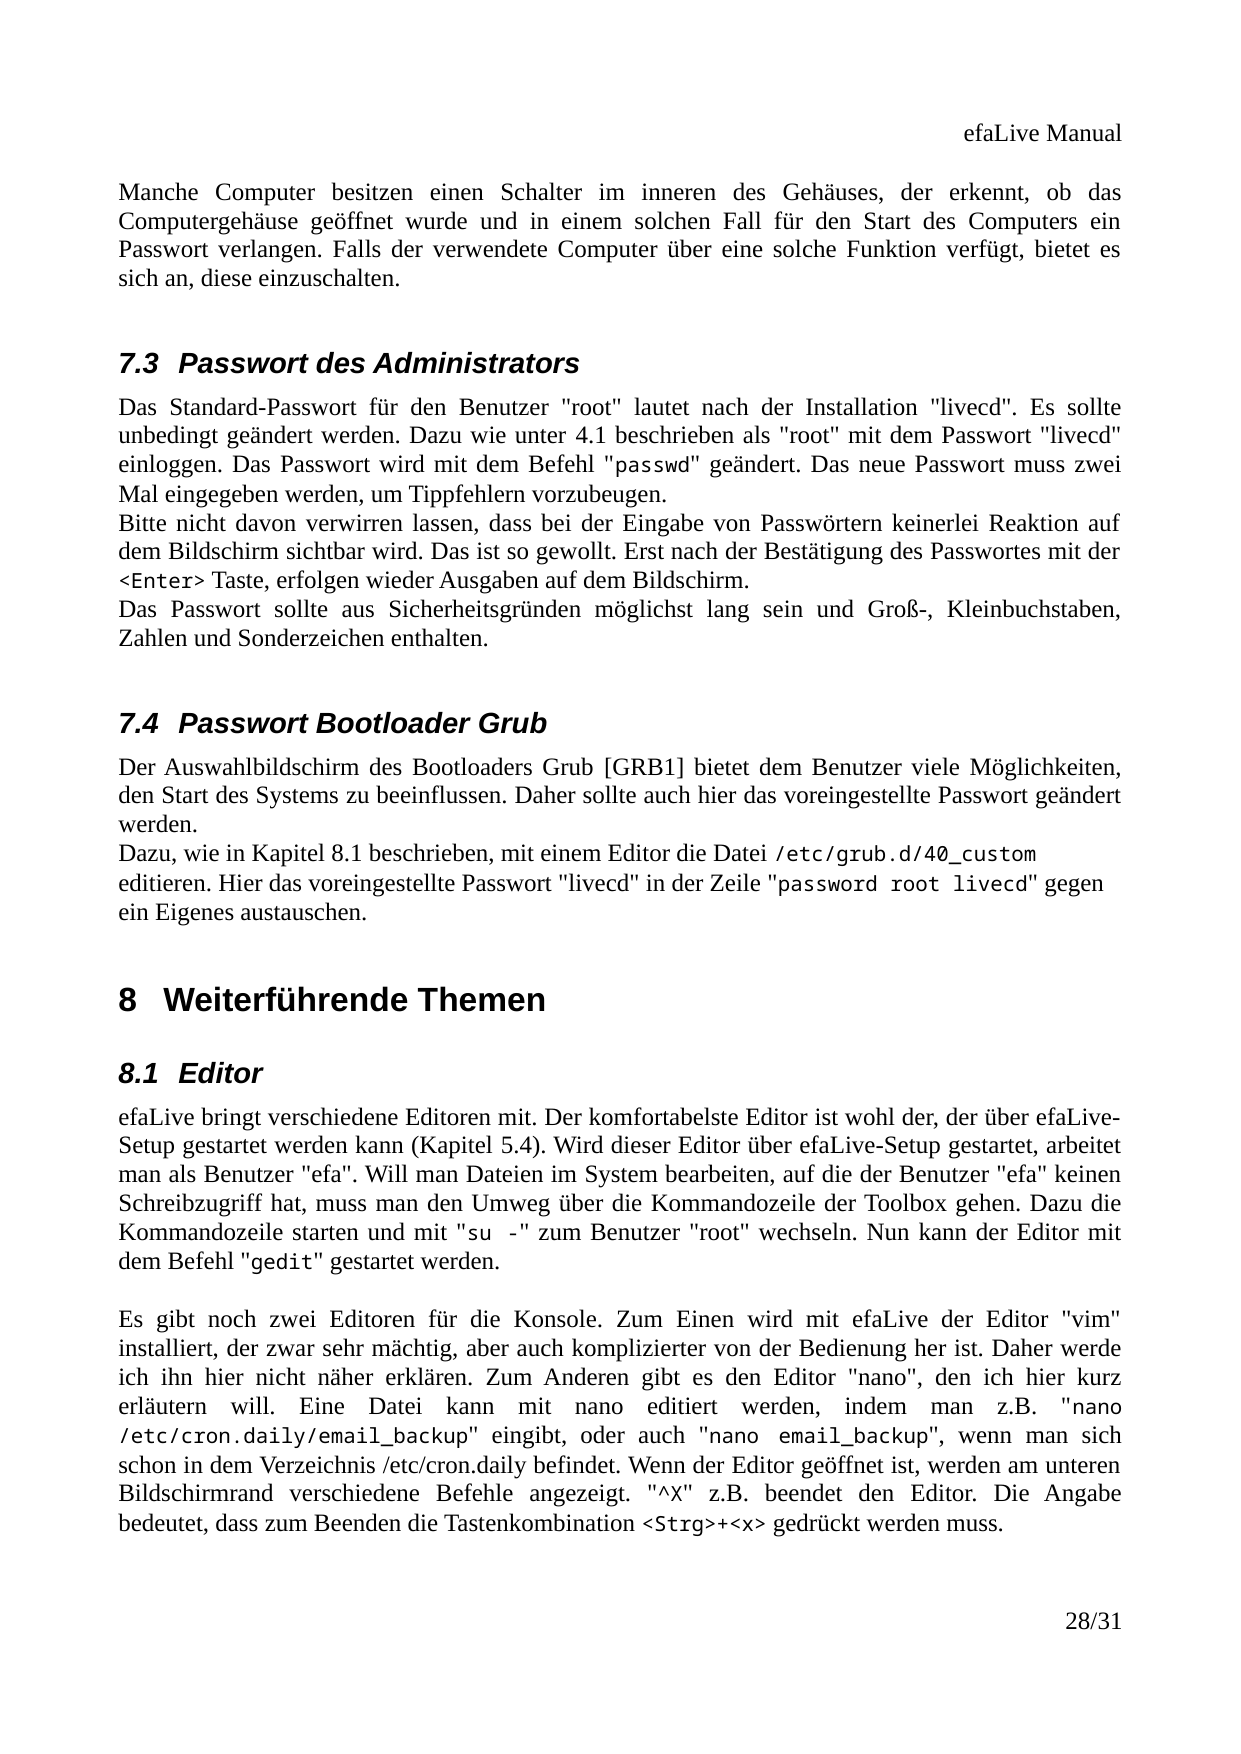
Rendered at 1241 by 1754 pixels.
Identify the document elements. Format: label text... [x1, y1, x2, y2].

subtitle Passwort Bootloader Grub [118, 706, 1122, 739]
text Dazu, wie in Kapitel 8.1 beschrieben, mit einem Editor die Datei /etc/grub.d/40_custom editieren. Hier das voreingestellte Passwort "livecd" in der Zeile "password root livecd" gegen ein Eigenes austauschen. [118, 838, 1122, 926]
text Manche Computer besitzen einen Schalter im inneren des Gehäuses, der erkennt, ob das Computergehäuse geöffnet wurde und in einem solchen Fall für den Start des Computers ein Passwort verlangen. Falls der verwendete Computer über eine solche Funktion verfügt, bietet es sich an, diese einzuschalten. [118, 177, 1122, 292]
subtitle Editor [118, 1056, 1122, 1089]
text Bitte nicht davon verwirren lassen, dass bei der Eingabe von Passwörtern keinerlei Reaktion auf dem Bildschirm sichtbar wird. Das ist so gewollt. Erst nach der Bestätigung des Passwortes mit der <Enter> Taste, erfolgen wieder Ausgaben auf dem Bildschirm. [118, 508, 1122, 594]
text Das Standard-Passwort für den Benutzer "root" lautet nach der Installation "livecd". Es sollte unbedingt geändert werden. Dazu wie unter 4.1 beschrieben als "root" mit dem Passwort "livecd" einloggen. Das Passwort wird mit dem Befehl "passwd" geändert. Das neue Passwort muss zwei Mal eingegeben werden, um Tippfehlern vorzubeugen. [118, 392, 1122, 508]
text Es gibt noch zwei Editoren für die Konsole. Zum Einen wird mit efaLive der Editor "vim" installiert, der zwar sehr mächtig, aber auch komplizierter von der Bedienung her ist. Daher werde ich ihn hier nicht näher erklären. Zum Anderen gibt es den Editor "nano", den ich hier kurz erläutern will. Eine Datei kann mit nano editiert werden, indem man z.B. "nano /etc/cron.daily/email_backup" eingibt, oder auch "nano email_backup", wenn man sich schon in dem Verzeichnis /etc/cron.daily befindet. Wenn der Editor geöffnet ist, werden am unteren Bildschirmrand verschiedene Befehle angezeigt. "^X" z.B. beendet den Editor. Die Angabe bedeutet, dass zum Beenden die Tastenkombination <Strg>+<x> gedrückt werden muss. [118, 1304, 1122, 1537]
text Das Passwort sollte aus Sicherheitsgründen möglichst lang sein und Groß-, Kleinbuchstaben, Zahlen und Sonderzeichen enthalten. [118, 594, 1122, 652]
text efaLive bringt verschiedene Editoren mit. Der komfortabelste Editor ist wohl der, der über efaLive-Setup gestartet werden kann (Kapitel 5.4). Wird dieser Editor über efaLive-Setup gestartet, arbeitet man als Benutzer "efa". Will man Dateien im System bearbeiten, auf die der Benutzer "efa" keinen Schreibzugriff hat, muss man den Umweg über die Kommandozeile der Toolbox gehen. Dazu die Kommandozeile starten und mit "su -" zum Benutzer "root" wechseln. Nun kann der Editor mit dem Befehl "gedit" gestartet werden. [118, 1102, 1122, 1276]
subtitle Passwort des Administrators [118, 346, 1122, 379]
text Der Auswahlbildschirm des Bootloaders Grub [GRB1] bietet dem Benutzer viele Möglichkeiten, den Start des Systems zu beeinflussen. Daher sollte auch hier das voreingestellte Passwort geändert werden. [118, 752, 1122, 838]
subtitle Weiterführende Themen [118, 979, 1122, 1018]
